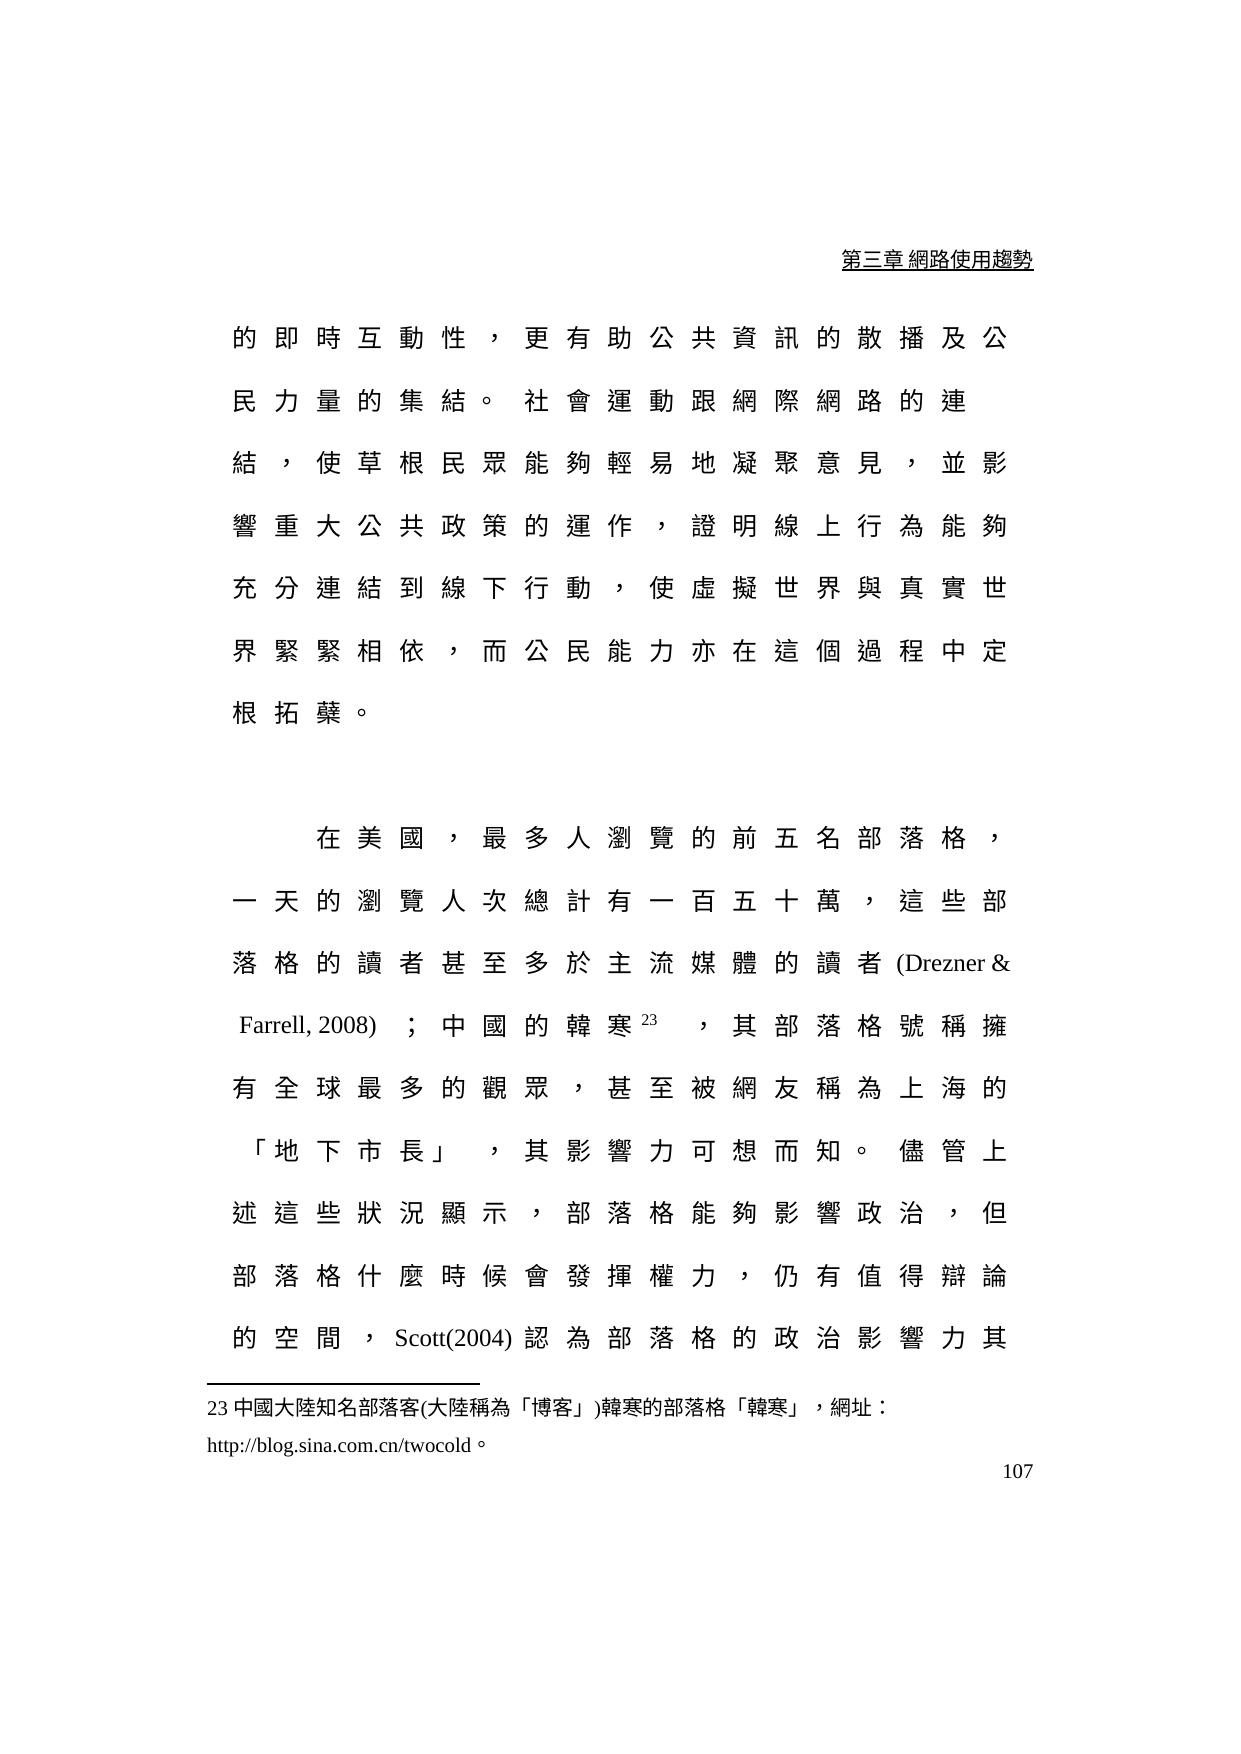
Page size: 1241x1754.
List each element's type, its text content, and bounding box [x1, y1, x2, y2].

text 在美國，最多人瀏覽的前五名部落格，一天的瀏覽人次總計有一百五十萬，這些部落格的讀者甚至多於主流媒體的讀者(Drezner & Farrell, 2008)；中國的韓寒，其部落格號稱擁有全球最多的觀眾，甚至被網友稱為上海的「地下市長」，其影響力可想而知。儘管上述這些狀況顯示，部落格能夠影響政治，但部落格什麼時候會發揮權力，仍有值得辯論的空間，Scott(2004)認為部落格的政治影響力其 [224, 795, 1016, 1358]
text 的即時互動性，更有助公共資訊的散播及公民力量的集結。社會運動跟網際網路的連結，使草根民眾能夠輕易地凝聚意見，並影響重大公共政策的運作，證明線上行為能夠充分連結到線下行動，使虛擬世界與真實世界緊緊相依，而公民能力亦在這個過程中定根拓蘗。 [224, 295, 1016, 733]
text 中國大陸知名部落客(大陸稱為「博客」)韓寒的部落格「韓寒」，網址：http://blog.sina.com.cn/twocold。 [207, 1384, 1033, 1459]
